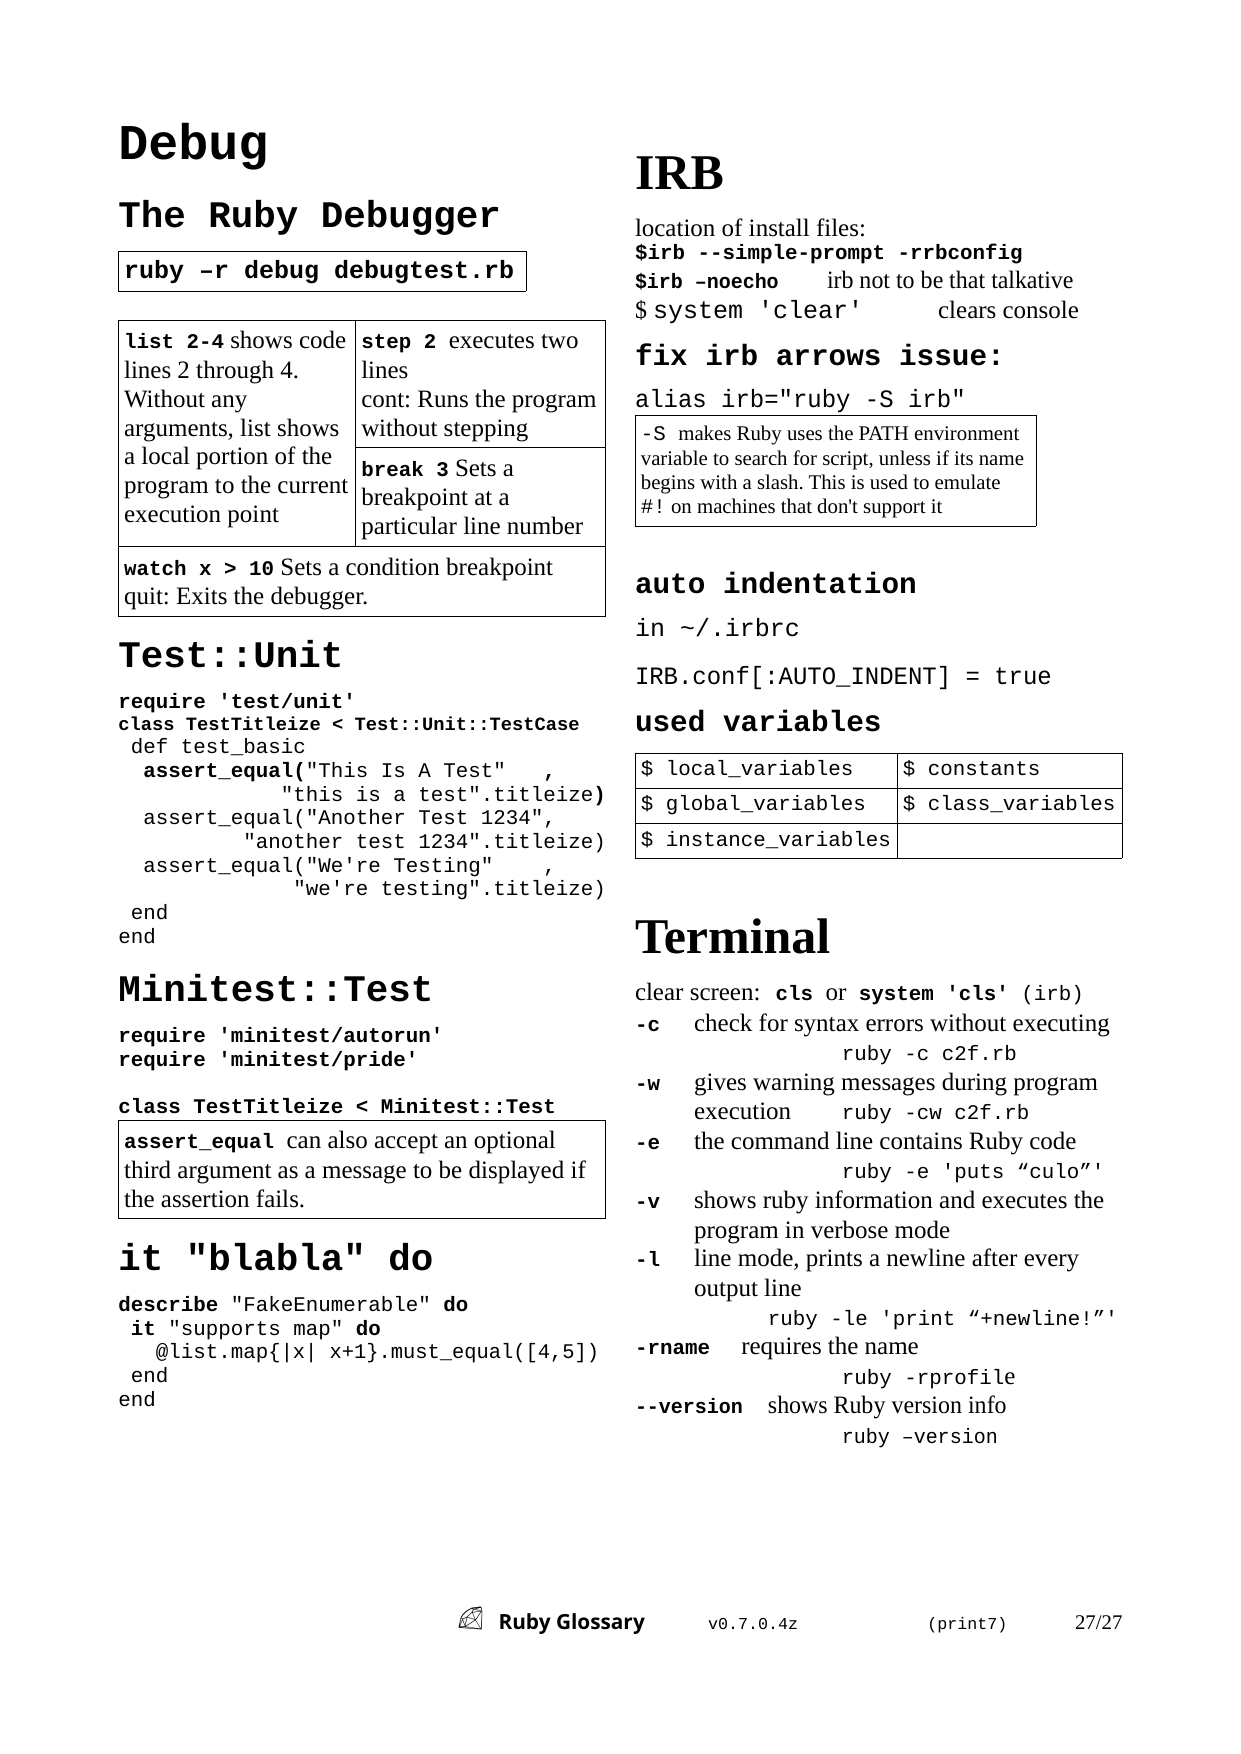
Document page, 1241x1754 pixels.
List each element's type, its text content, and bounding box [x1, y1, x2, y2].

text def test_basic [118, 736, 605, 760]
text -w gives warning messages during program execution ruby -cw c2f.rb [635, 1067, 1122, 1126]
text clear screen: cls or system 'cls' (irb) [635, 977, 1122, 1008]
text end [118, 1365, 605, 1389]
table_cell $ class_variables [898, 789, 1122, 823]
subtitle Debug [118, 118, 605, 175]
table_cell $ instance_variables [636, 824, 897, 858]
text location of install files: [635, 213, 1122, 242]
text end [118, 1389, 605, 1412]
table_cell watch x > 10 Sets a condition breakpoint quit: Exits the debugger. [119, 547, 605, 616]
text $irb –noecho irb not to be that talkative [635, 266, 1122, 295]
subtitle used variables [635, 707, 1122, 740]
subtitle Minitest::Test [118, 970, 605, 1013]
text it "supports map" do [118, 1318, 605, 1342]
table_cell break 3 Sets a breakpoint at a particular line number [356, 448, 605, 546]
text class TestTitleize < Minitest::Test [118, 1096, 605, 1120]
text assert_equal("We're Testing" , [118, 855, 605, 878]
text require 'minitest/autorun' [118, 1025, 605, 1049]
subtitle IRB [635, 143, 1122, 201]
table_header step 2 executes two lines cont: Runs the program without stepping [356, 321, 605, 447]
text require 'test/unit' [118, 692, 605, 715]
subtitle Test::Unit [118, 637, 605, 679]
subtitle The Ruby Debugger [118, 196, 605, 239]
table_header ruby –r debug debugtest.rb [119, 252, 526, 291]
table_cell $ global_variables [636, 789, 897, 823]
text "another test 1234".titleize) [118, 831, 605, 855]
text "this is a test".titleize) [118, 784, 605, 807]
text assert_equal("Another Test 1234", [118, 807, 605, 831]
text in ~/.irbrc [635, 615, 1122, 643]
text IRB.conf[:AUTO_INDENT] = true [635, 664, 1122, 692]
text $irb --simple-prompt -rrbconfig [635, 242, 1122, 266]
text describe "FakeEnumerable" do [118, 1294, 605, 1318]
text -v shows ruby information and executes the program in verbose mode [635, 1185, 1122, 1243]
table_header list 2-4 shows code lines 2 through 4. Without any arguments, list shows a local portion of the program to the current execution point [119, 321, 355, 546]
picture [456, 1605, 483, 1630]
text -rname requires the name [635, 1331, 1122, 1361]
text class TestTitleize < Test::Unit::TestCase [118, 715, 605, 736]
table_cell [898, 824, 1122, 858]
text end [118, 902, 605, 926]
text end [118, 926, 605, 949]
text @list.map{|x| x+1}.must_equal([4,5]) [118, 1342, 605, 1365]
text alias irb="ruby -S irb" [635, 386, 1122, 415]
text -e the command line contains Ruby code ruby -e 'puts “culo”' [635, 1126, 1122, 1185]
text --version shows Ruby version info ruby –version [635, 1391, 1122, 1450]
table_header -S makes Ruby uses the PATH environment variable to search for script, unless if its name begins with a slash. This is used to emulate #! on machines that don't support it [636, 416, 1036, 526]
subtitle fix irb arrows issue: [635, 341, 1122, 374]
table_header $ local_variables [636, 754, 897, 788]
text assert_equal("This Is A Test" , [118, 760, 605, 784]
text -l line mode, prints a newline after every output line ruby -le 'print “+newline!”' [635, 1243, 1122, 1331]
text require 'minitest/pride' [118, 1049, 605, 1072]
table_header $ constants [898, 754, 1122, 788]
text ruby -rprofile [635, 1361, 1122, 1391]
table_header assert_equal can also accept an optional third argument as a message to be displayed if the assertion fails. [119, 1121, 605, 1218]
subtitle it "blabla" do [118, 1239, 605, 1282]
subtitle auto indentation [635, 569, 1122, 603]
text "we're testing".titleize) [118, 878, 605, 902]
text $ system 'clear' clears console [635, 295, 1122, 326]
subtitle Terminal [635, 907, 1122, 964]
text -c check for syntax errors without executing ruby -c c2f.rb [635, 1008, 1122, 1067]
